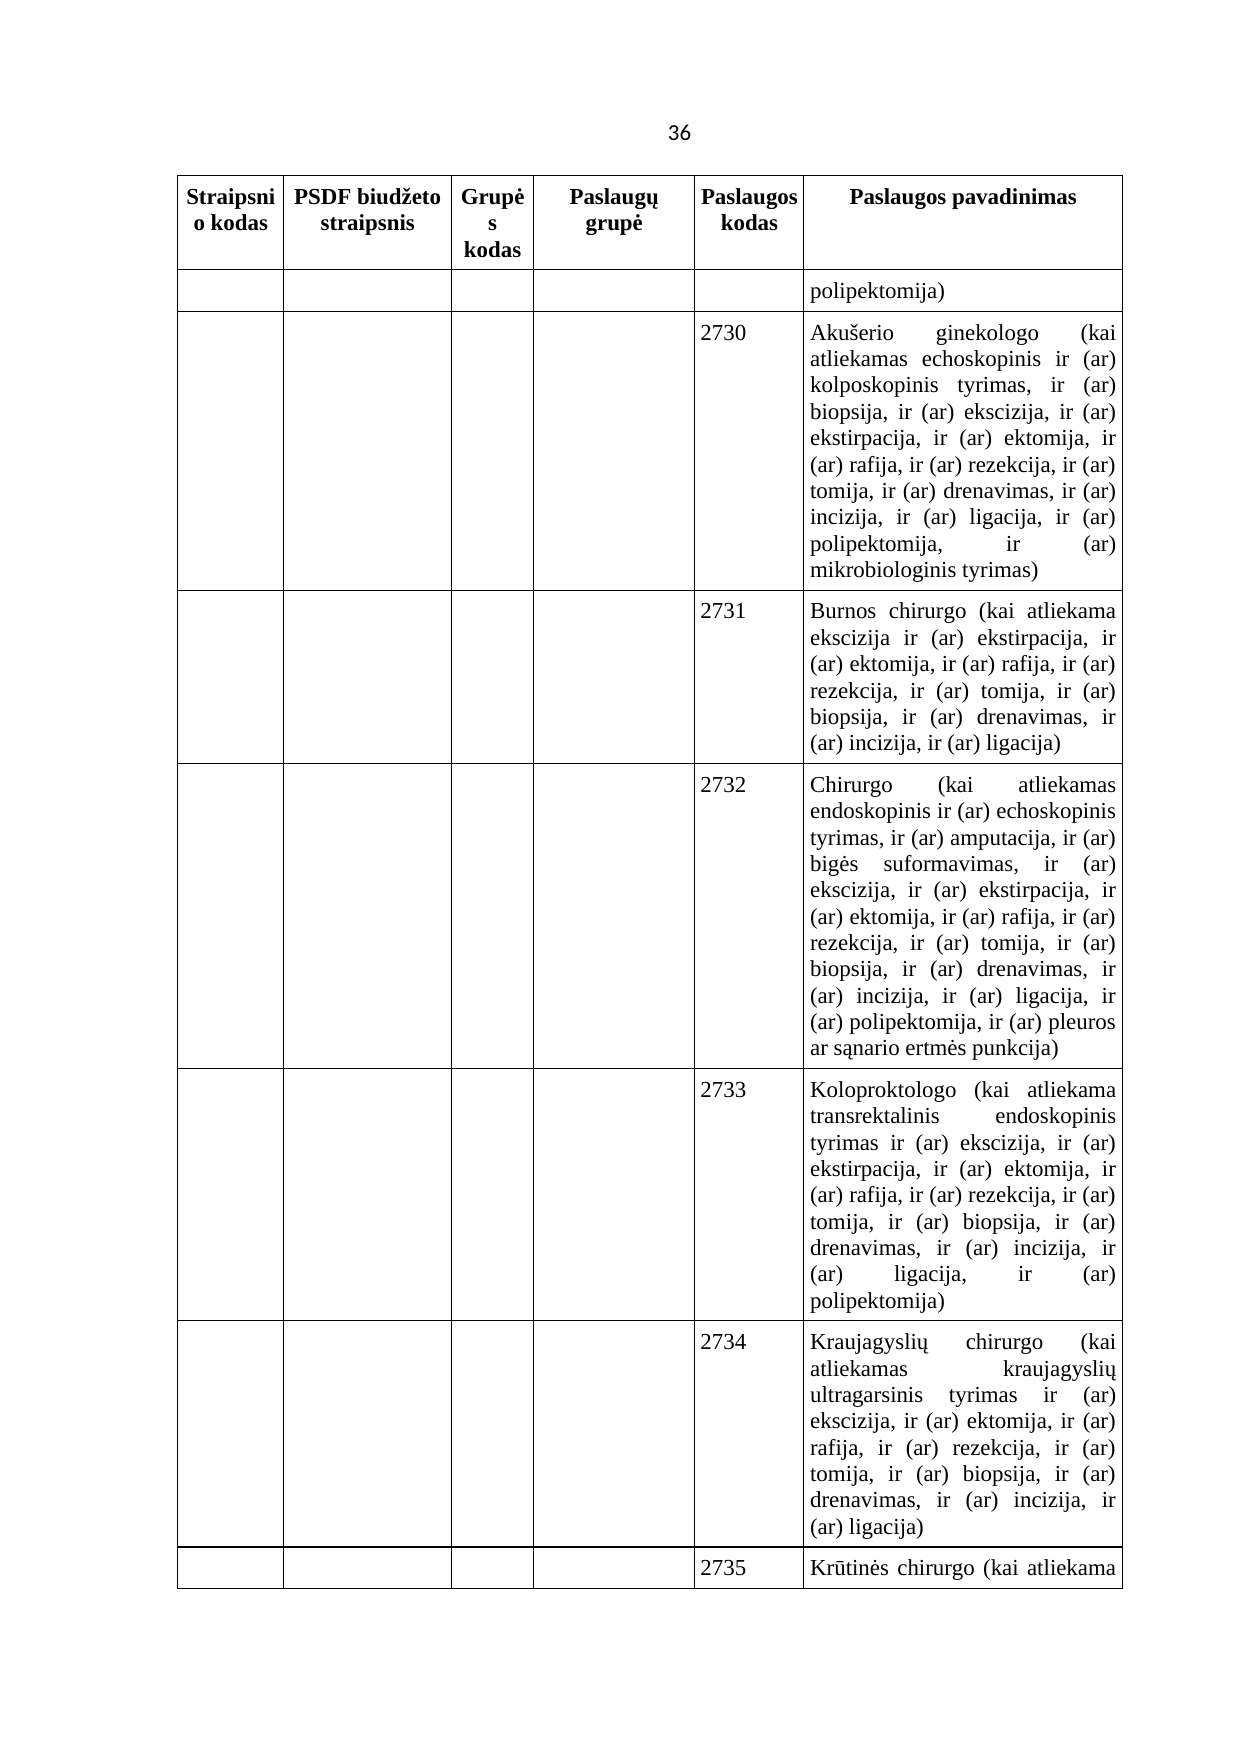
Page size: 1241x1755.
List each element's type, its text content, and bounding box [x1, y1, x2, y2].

table_cell [284, 1321, 451, 1546]
table_cell Burnos chirurgo (kai atliekama ekscizija ir (ar) ekstirpacija, ir (ar) ektomija, ir (ar) rafija, ir (ar) rezekcija, ir (ar) tomija, ir (ar) biopsija, ir (ar) drenavimas, ir (ar) incizija, ir (ar) ligacija) [804, 591, 1122, 763]
table_header PSDF biudžeto straipsnis [284, 176, 451, 269]
table_cell [452, 312, 533, 589]
table_cell Akušerio ginekologo (kai atliekamas echoskopinis ir (ar) kolposkopinis tyrimas, ir (ar) biopsija, ir (ar) ekscizija, ir (ar) ekstirpacija, ir (ar) ektomija, ir (ar) rafija, ir (ar) rezekcija, ir (ar) tomija, ir (ar) drenavimas, ir (ar) incizija, ir (ar) ligacija, ir (ar) polipektomija, ir (ar) mikrobiologinis tyrimas) [804, 312, 1122, 589]
table_cell [534, 1548, 694, 1588]
table_cell Koloproktologo (kai atliekama transrektalinis endoskopinis tyrimas ir (ar) ekscizija, ir (ar) ekstirpacija, ir (ar) ektomija, ir (ar) rafija, ir (ar) rezekcija, ir (ar) tomija, ir (ar) biopsija, ir (ar) drenavimas, ir (ar) incizija, ir (ar) ligacija, ir (ar) polipektomija) [804, 1069, 1122, 1320]
table_cell [284, 270, 451, 311]
table_cell [452, 1321, 533, 1546]
table_cell Kraujagyslių chirurgo (kai atliekamas kraujagyslių ultragarsinis tyrimas ir (ar) ekscizija, ir (ar) ektomija, ir (ar) rafija, ir (ar) rezekcija, ir (ar) tomija, ir (ar) biopsija, ir (ar) drenavimas, ir (ar) incizija, ir (ar) ligacija) [804, 1321, 1122, 1546]
table_cell [284, 312, 451, 589]
table_cell [534, 591, 694, 763]
table_cell [284, 591, 451, 763]
table_cell 2730 [695, 312, 803, 589]
table_cell polipektomija) [804, 270, 1122, 311]
table_cell [452, 270, 533, 311]
table_header Straipsnio kodas [178, 176, 283, 269]
table_cell 2731 [695, 591, 803, 763]
table_cell [534, 764, 694, 1068]
table_cell [284, 1548, 451, 1588]
table_cell [452, 1548, 533, 1588]
table_cell 2732 [695, 764, 803, 1068]
table_header Paslaugos kodas [695, 176, 803, 269]
table_cell [178, 591, 283, 763]
table_header Grupės kodas [452, 176, 533, 269]
table_cell 2735 [695, 1548, 803, 1588]
table_cell [284, 764, 451, 1068]
table_cell [178, 312, 283, 589]
table_cell [178, 1321, 283, 1546]
table_cell [452, 1069, 533, 1320]
table_header Paslaugų grupė [534, 176, 694, 269]
table_cell [178, 270, 283, 311]
table_cell [534, 312, 694, 589]
table_header Paslaugos pavadinimas [804, 176, 1122, 269]
table_cell [534, 1069, 694, 1320]
table_cell [284, 1069, 451, 1320]
table_cell Chirurgo (kai atliekamas endoskopinis ir (ar) echoskopinis tyrimas, ir (ar) amputacija, ir (ar) bigės suformavimas, ir (ar) ekscizija, ir (ar) ekstirpacija, ir (ar) ektomija, ir (ar) rafija, ir (ar) rezekcija, ir (ar) tomija, ir (ar) biopsija, ir (ar) drenavimas, ir (ar) incizija, ir (ar) ligacija, ir (ar) polipektomija, ir (ar) pleuros ar sąnario ertmės punkcija) [804, 764, 1122, 1068]
table_cell [534, 1321, 694, 1546]
table_cell 2734 [695, 1321, 803, 1546]
table_cell [178, 764, 283, 1068]
table_cell 2733 [695, 1069, 803, 1320]
table_cell [534, 270, 694, 311]
table_cell [452, 764, 533, 1068]
table_cell [178, 1548, 283, 1588]
table_cell [178, 1069, 283, 1320]
table_cell [452, 591, 533, 763]
table_cell Krūtinės chirurgo (kai atliekama [804, 1548, 1122, 1588]
table_cell [695, 270, 803, 311]
